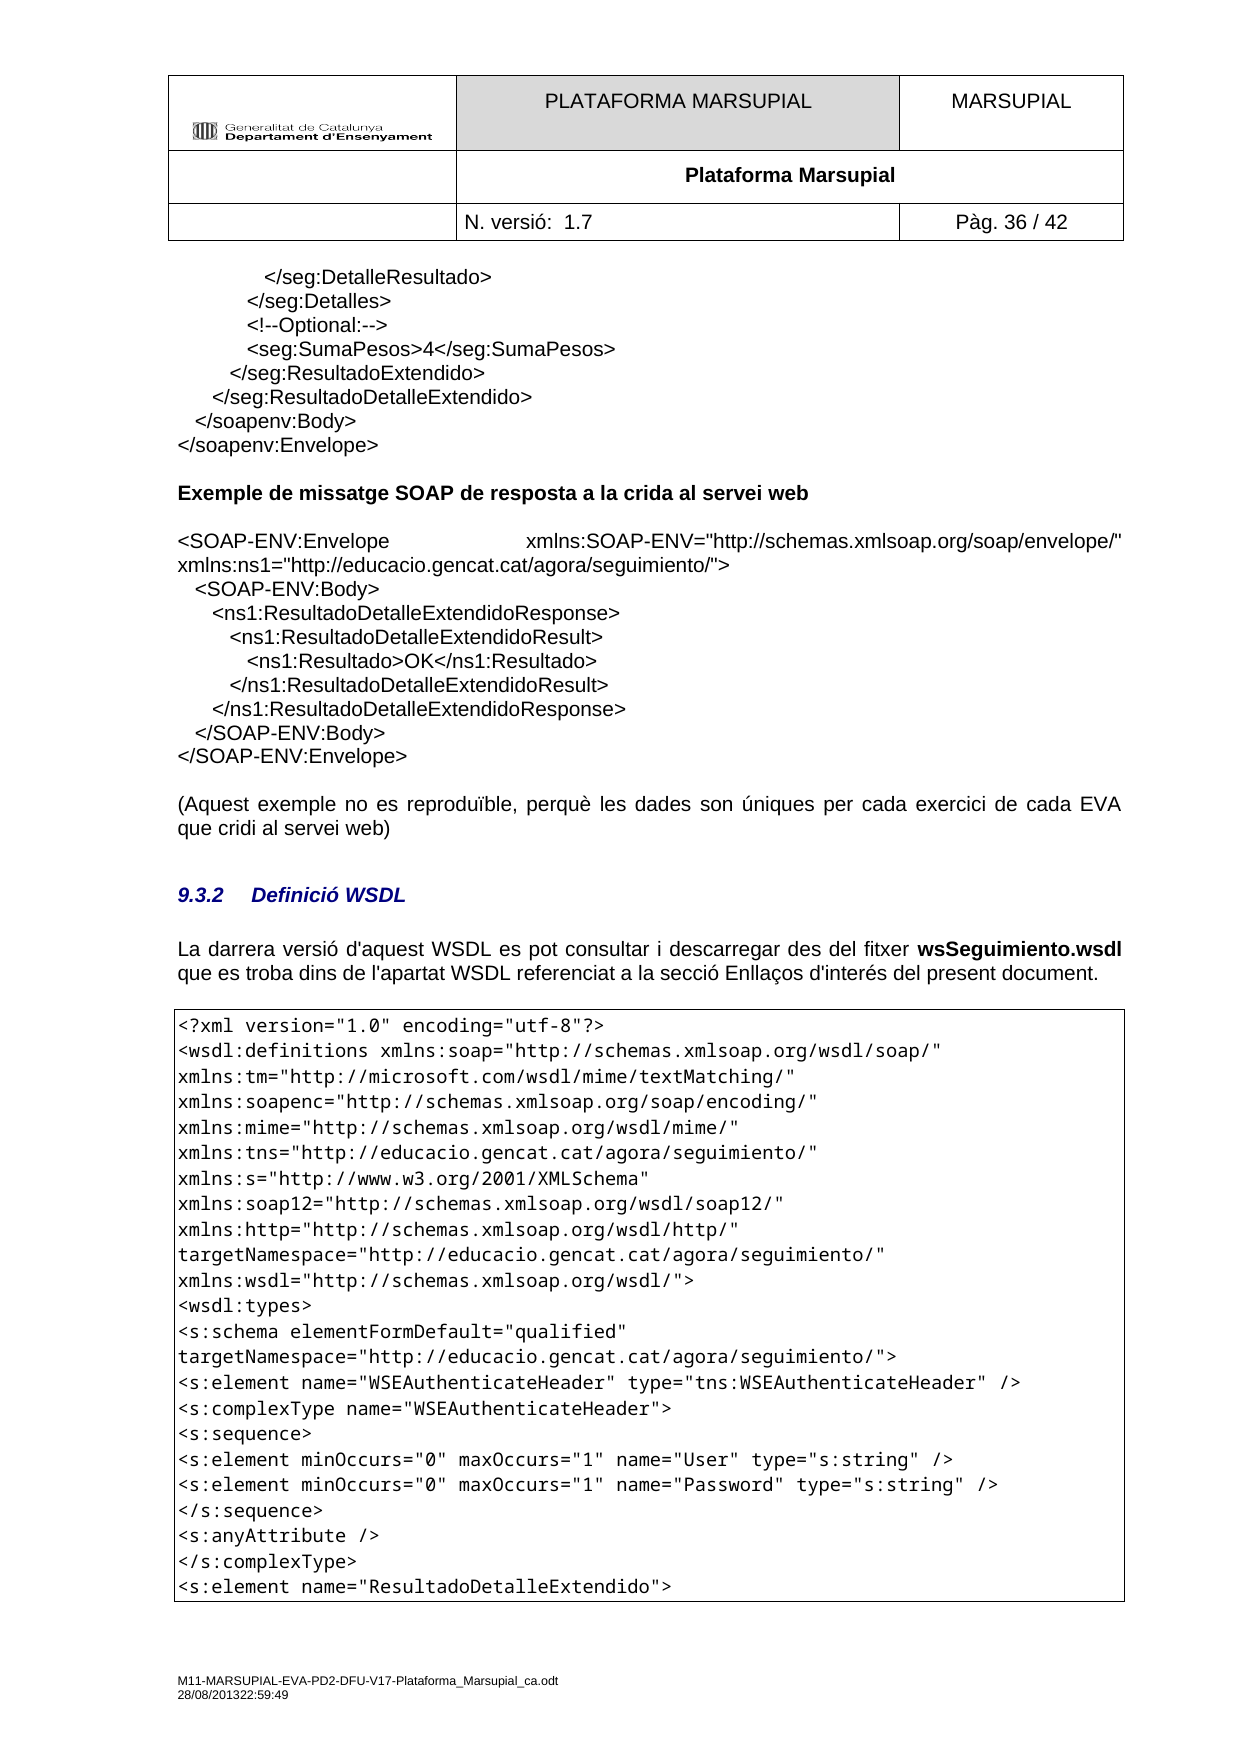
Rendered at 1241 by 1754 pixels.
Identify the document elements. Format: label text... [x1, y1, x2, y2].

text </soapenv:Body> [177, 409, 1122, 433]
text (Aquest exemple no es reproduïble, perquè les dades son úniques per cada exercici de cada EVA que cridi al servei web) [177, 792, 1122, 840]
text <s:element minOccurs="0" maxOccurs="1" name="Password" type="s:string" /> [177, 1471, 1122, 1497]
text <seg:SumaPesos>4</seg:SumaPesos> [177, 337, 1122, 361]
text <s:complexType name="WSEAuthenticateHeader"> [177, 1395, 1122, 1420]
text </s:sequence> [177, 1497, 1122, 1522]
text <s:schema elementFormDefault="qualified" targetNamespace="http://educacio.gencat.cat/agora/seguimiento/"> [177, 1318, 1122, 1369]
text </seg:ResultadoDetalleExtendido> [177, 385, 1122, 409]
text <ns1:ResultadoDetalleExtendidoResult> [177, 624, 1122, 648]
text <?xml version="1.0" encoding="utf-8"?> [175, 1010, 1124, 1038]
text <ns1:ResultadoDetalleExtendidoResponse> [177, 601, 1122, 624]
text </SOAP-ENV:Envelope> [177, 744, 1122, 768]
text <ns1:Resultado>OK</ns1:Resultado> [177, 648, 1122, 672]
text </seg:ResultadoExtendido> [177, 361, 1122, 385]
text <SOAP-ENV:Body> [177, 577, 1122, 601]
text Exemple de missatge SOAP de resposta a la crida al servei web [177, 481, 1122, 505]
text <s:element minOccurs="0" maxOccurs="1" name="User" type="s:string" /> [177, 1446, 1122, 1471]
text <!--Optional:--> [177, 313, 1122, 337]
text <s:anyAttribute /> [177, 1522, 1122, 1548]
text </seg:Detalles> [177, 289, 1122, 313]
text <s:sequence> [177, 1420, 1122, 1446]
text </s:complexType> [177, 1548, 1122, 1570]
text <SOAP-ENV:Envelope xmlns:SOAP-ENV="http://schemas.xmlsoap.org/soap/envelope/" xmlns:ns1="http://educacio.gencat.cat/agora/seguimiento/"> [177, 529, 1122, 577]
subtitle Definició WSDL [177, 883, 1122, 907]
text </seg:DetalleResultado> [177, 265, 1122, 289]
text </SOAP-ENV:Body> [177, 720, 1122, 744]
text La darrera versió d'aquest WSDL es pot consultar i descarregar des del fitxer wsSeguimiento.wsdl que es troba dins de l'apartat WSDL referenciat a la secció Enllaços d'interés del present document. [177, 937, 1122, 985]
text <s:element name="ResultadoDetalleExtendido"> [175, 1570, 1124, 1601]
text </soapenv:Envelope> [177, 433, 1122, 457]
text <wsdl:types> [177, 1293, 1122, 1318]
text </ns1:ResultadoDetalleExtendidoResponse> [177, 696, 1122, 720]
text </ns1:ResultadoDetalleExtendidoResult> [177, 672, 1122, 696]
text <wsdl:definitions xmlns:soap="http://schemas.xmlsoap.org/wsdl/soap/" xmlns:tm="http://microsoft.com/wsdl/mime/textMatching/" xmlns:soapenc="http://schemas.xmlsoap.org/soap/encoding/" xmlns:mime="http://schemas.xmlsoap.org/wsdl/mime/" xmlns:tns="http://educacio.gencat.cat/agora/seguimiento/" xmlns:s="http://www.w3.org/2001/XMLSchema" xmlns:soap12="http://schemas.xmlsoap.org/wsdl/soap12/" xmlns:http="http://schemas.xmlsoap.org/wsdl/http/" targetNamespace="http://educacio.gencat.cat/agora/seguimiento/" xmlns:wsdl="http://schemas.xmlsoap.org/wsdl/"> [177, 1038, 1122, 1293]
text <s:element name="WSEAuthenticateHeader" type="tns:WSEAuthenticateHeader" /> [177, 1369, 1122, 1395]
